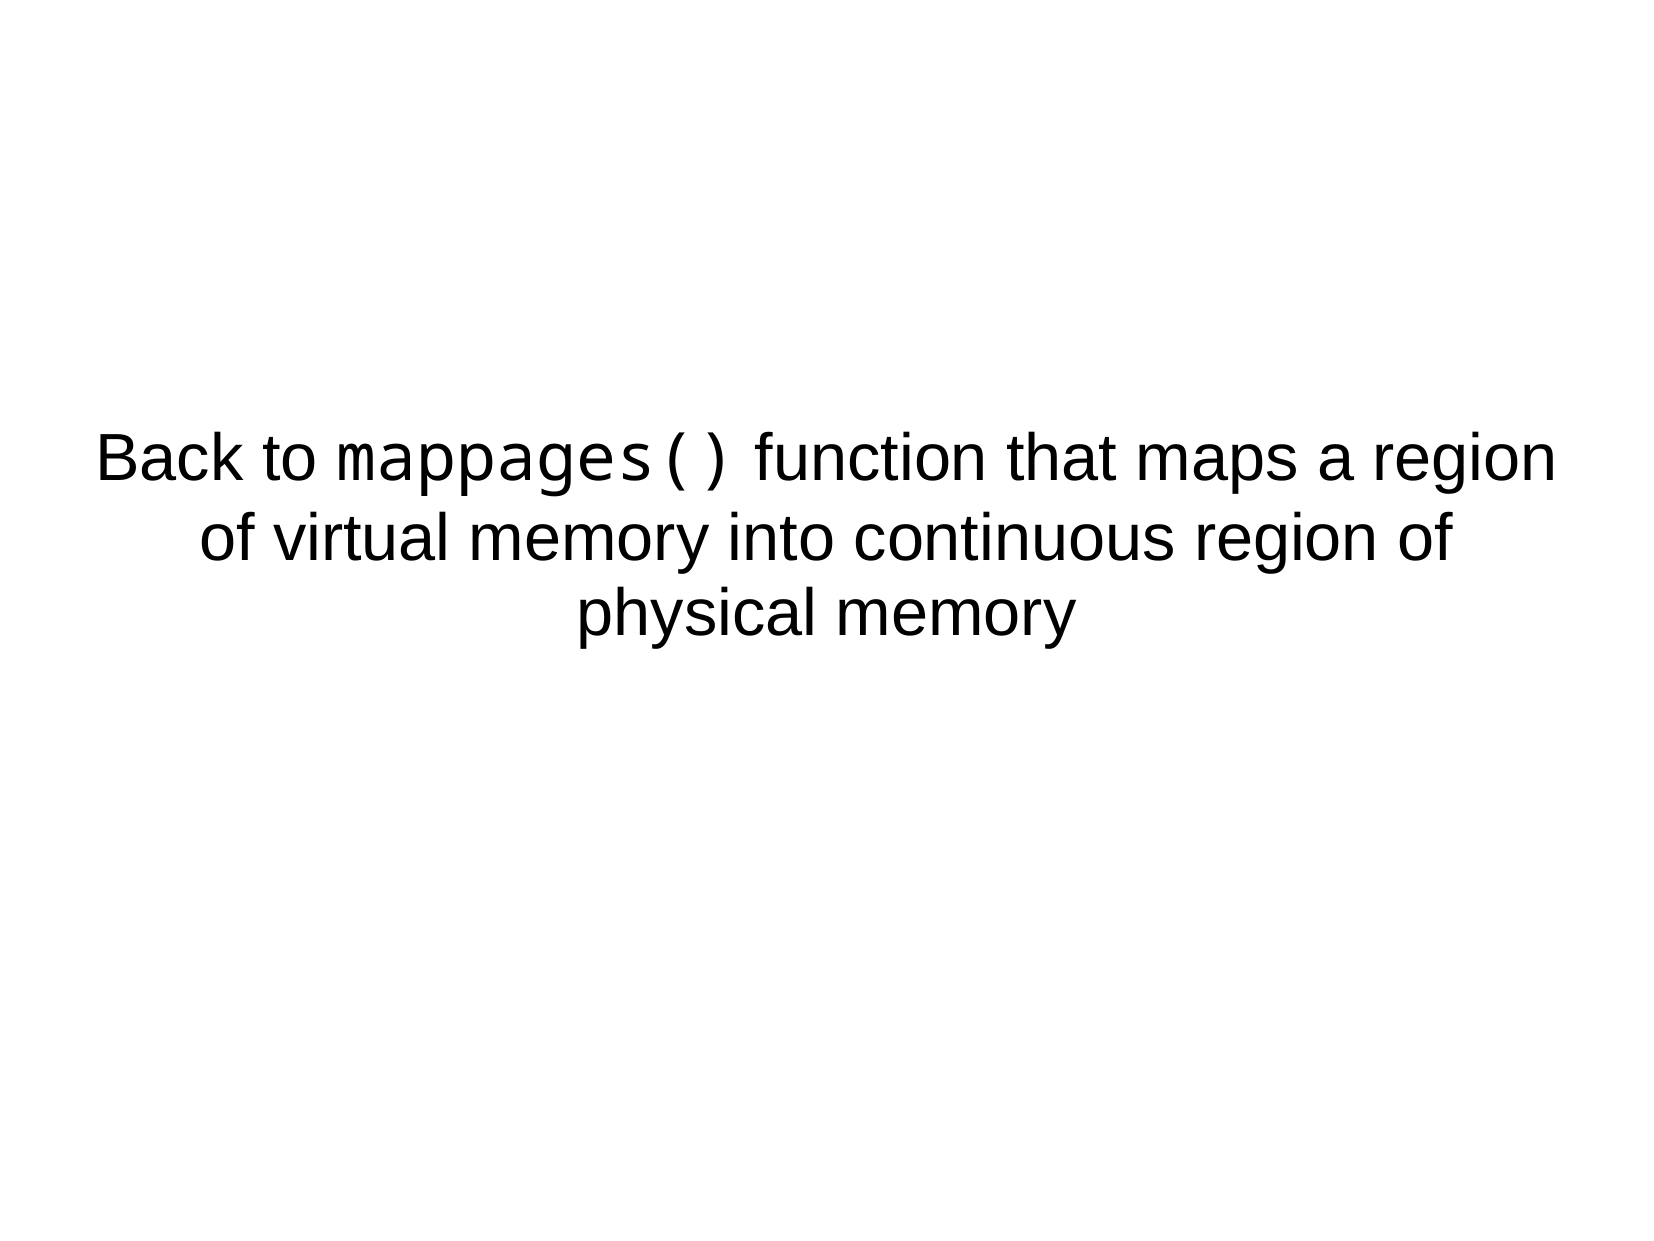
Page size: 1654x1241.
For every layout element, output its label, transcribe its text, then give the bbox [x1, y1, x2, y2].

subtitle Back to mappages() function that maps a region of virtual memory into continuous region of physical memory [82, 49, 1571, 1010]
